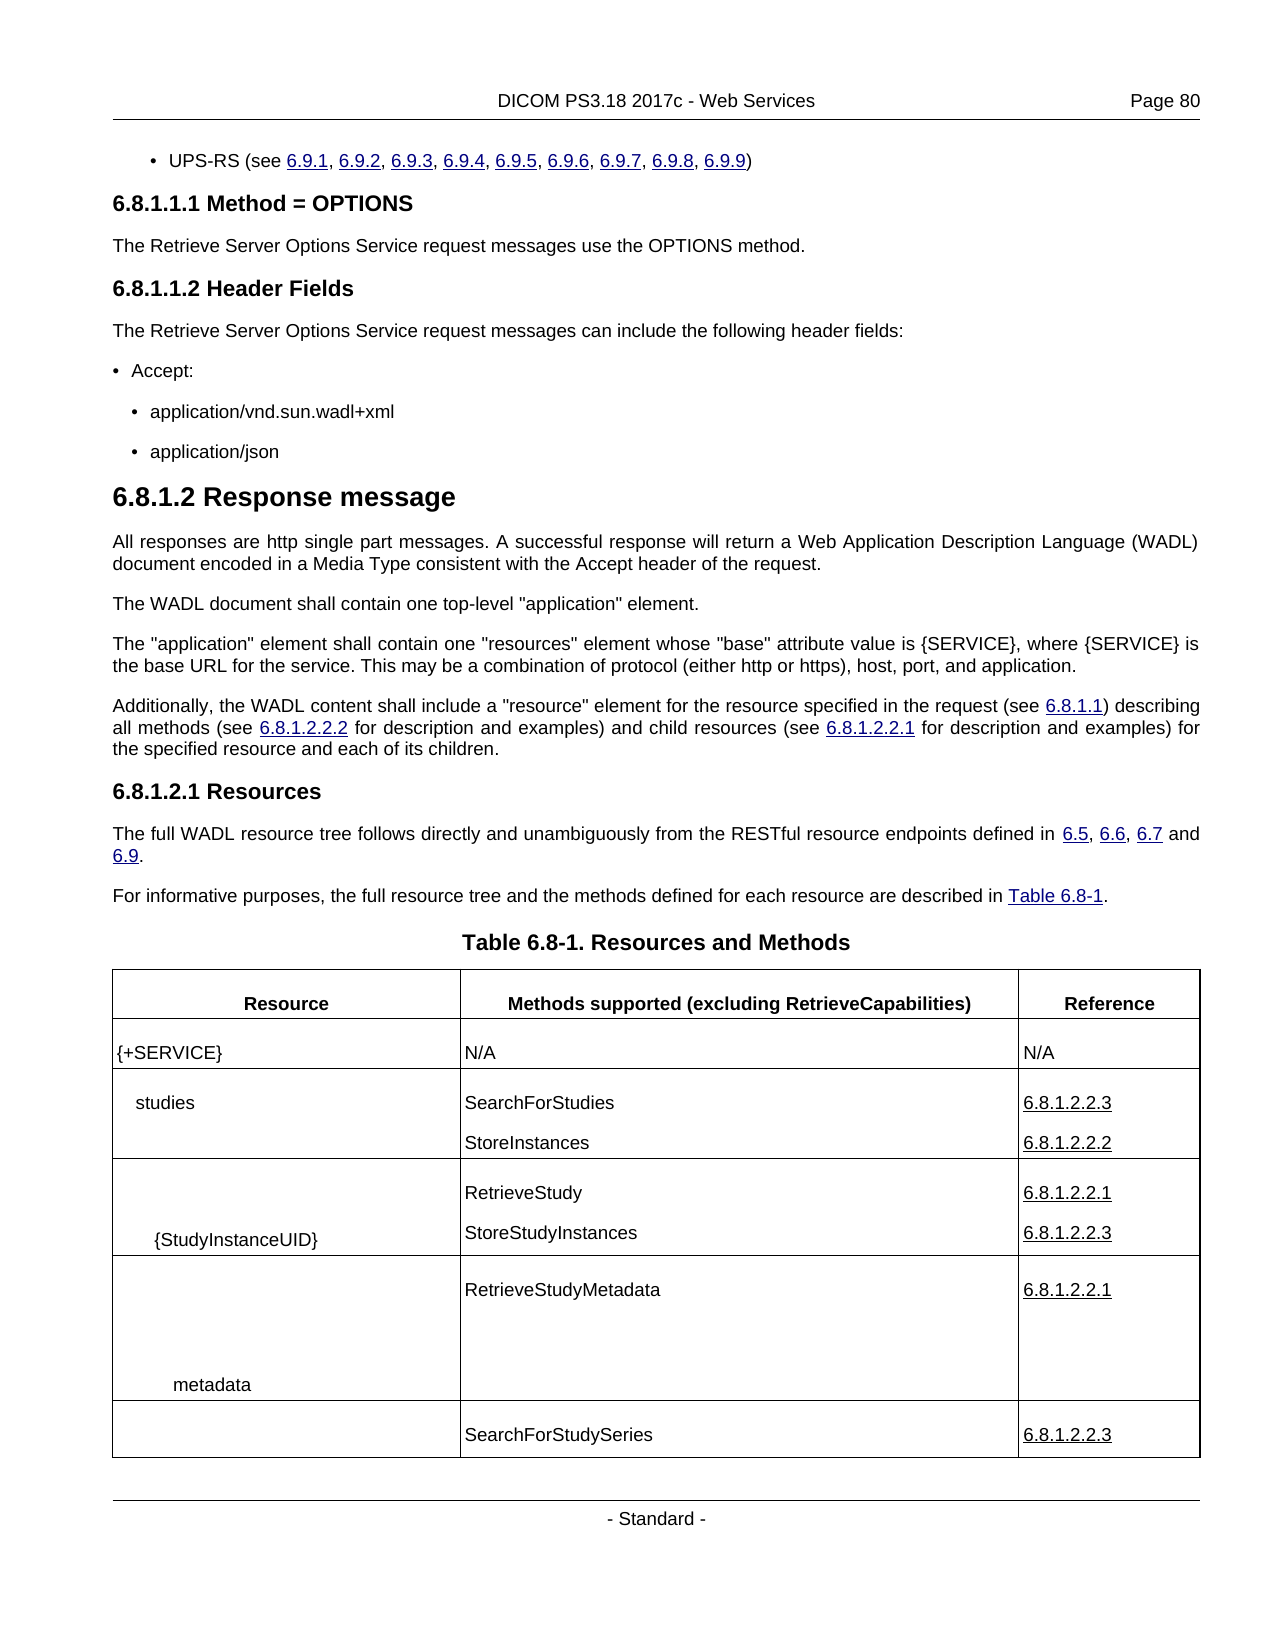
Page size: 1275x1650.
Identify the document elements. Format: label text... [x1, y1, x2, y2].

table_cell metadata [113, 1256, 460, 1400]
text Table 6.8-1. Resources and Methods [112, 929, 1200, 955]
text 6.8.1.1.1 Method = OPTIONS [112, 190, 1200, 216]
table_cell [113, 1401, 460, 1457]
table_cell 6.8.1.2.2.3 [1019, 1401, 1199, 1457]
table_cell 6.8.1.2.2.1 6.8.1.2.2.3 [1019, 1159, 1199, 1255]
list UPS-RS (see 6.9.1, 6.9.2, 6.9.3, 6.9.4, 6.9.5, 6.9.6, 6.9.7, 6.9.8, 6.9.9) [150, 150, 1200, 172]
table_header Reference [1019, 970, 1199, 1018]
table_cell RetrieveStudy StoreStudyInstances [461, 1159, 1018, 1255]
list application/json [131, 441, 1200, 462]
text All responses are http single part messages. A successful response will return a Web Application Description Language (WADL) document encoded in a Media Type consistent with the Accept header of the request. [112, 531, 1200, 574]
table_cell SearchForStudies StoreInstances [461, 1069, 1018, 1158]
table_header Resource [113, 970, 460, 1018]
text The "application" element shall contain one "resources" element whose "base" attribute value is {SERVICE}, where {SERVICE} is the base URL for the service. This may be a combination of protocol (either http or https), host, port, and application. [112, 633, 1200, 676]
table_cell 6.8.1.2.2.3 6.8.1.2.2.2 [1019, 1069, 1199, 1158]
table_cell SearchForStudySeries [461, 1401, 1018, 1457]
text 6.8.1.2.1 Resources [112, 778, 1200, 804]
text The Retrieve Server Options Service request messages use the OPTIONS method. [112, 235, 1200, 256]
table_cell studies [113, 1069, 460, 1158]
text The Retrieve Server Options Service request messages can include the following header fields: [112, 320, 1200, 341]
table_header Methods supported (excluding RetrieveCapabilities) [461, 970, 1018, 1018]
text For informative purposes, the full resource tree and the methods defined for each resource are described in Table 6.8-1. [112, 885, 1200, 907]
text 6.8.1.1.2 Header Fields [112, 275, 1200, 301]
text The full WADL resource tree follows directly and unambiguously from the RESTful resource endpoints defined in 6.5, 6.6, 6.7 and 6.9. [112, 823, 1200, 866]
text Additionally, the WADL content shall include a "resource" element for the resource specified in the request (see 6.8.1.1) describing all methods (see 6.8.1.2.2.2 for description and examples) and child resources (see 6.8.1.2.2.1 for description and examples) for the specified resource and each of its children. [112, 695, 1200, 760]
table_cell {+SERVICE} [113, 1019, 460, 1068]
list Accept: [112, 360, 1200, 382]
table_cell 6.8.1.2.2.1 [1019, 1256, 1199, 1400]
table_cell N/A [1019, 1019, 1199, 1068]
table_cell N/A [461, 1019, 1018, 1068]
list application/vnd.sun.wadl+xml [131, 400, 1200, 422]
table_cell {StudyInstanceUID} [113, 1159, 460, 1255]
text 6.8.1.2 Response message [112, 481, 1200, 512]
text The WADL document shall contain one top-level "application" element. [112, 593, 1200, 614]
table_cell RetrieveStudyMetadata [461, 1256, 1018, 1400]
